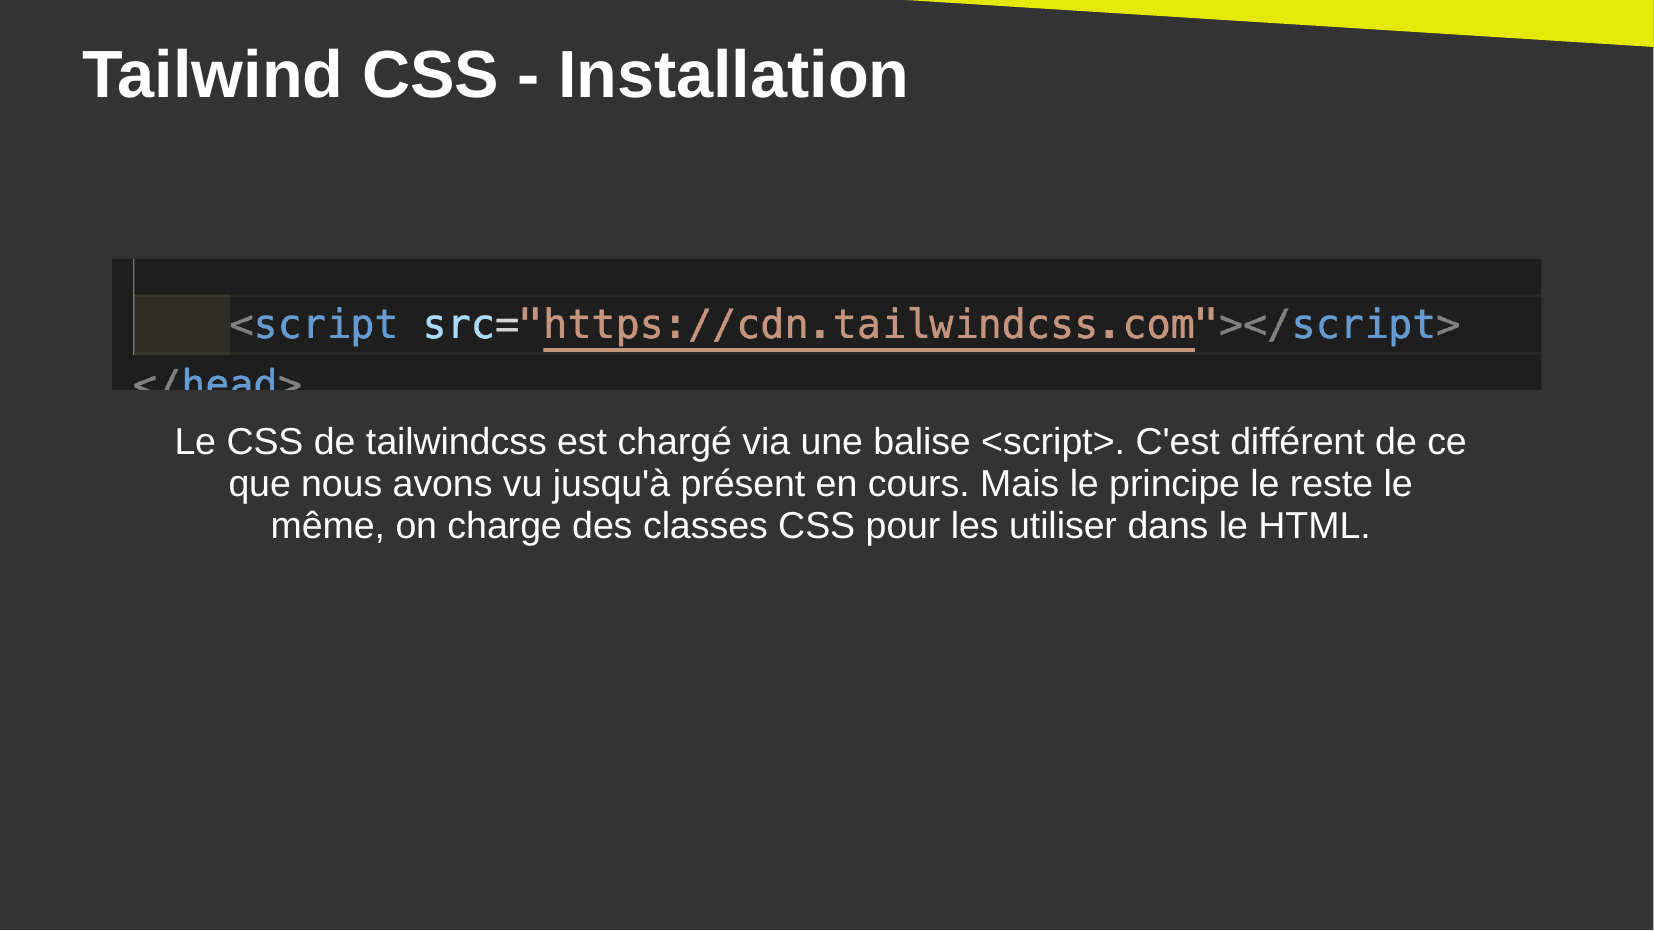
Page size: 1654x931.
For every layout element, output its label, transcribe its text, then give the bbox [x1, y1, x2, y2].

title Tailwind CSS - Installation [82, 37, 1571, 114]
text_box Le CSS de tailwindcss est chargé via une balise <script>. C'est différent de ce que nous avons vu jusqu'à présent en cours. Mais le principe le reste le même, on charge des classes CSS pour les utiliser dans le HTML. [153, 413, 1489, 591]
text_box [906, 0, 1654, 47]
picture [112, 259, 1542, 390]
